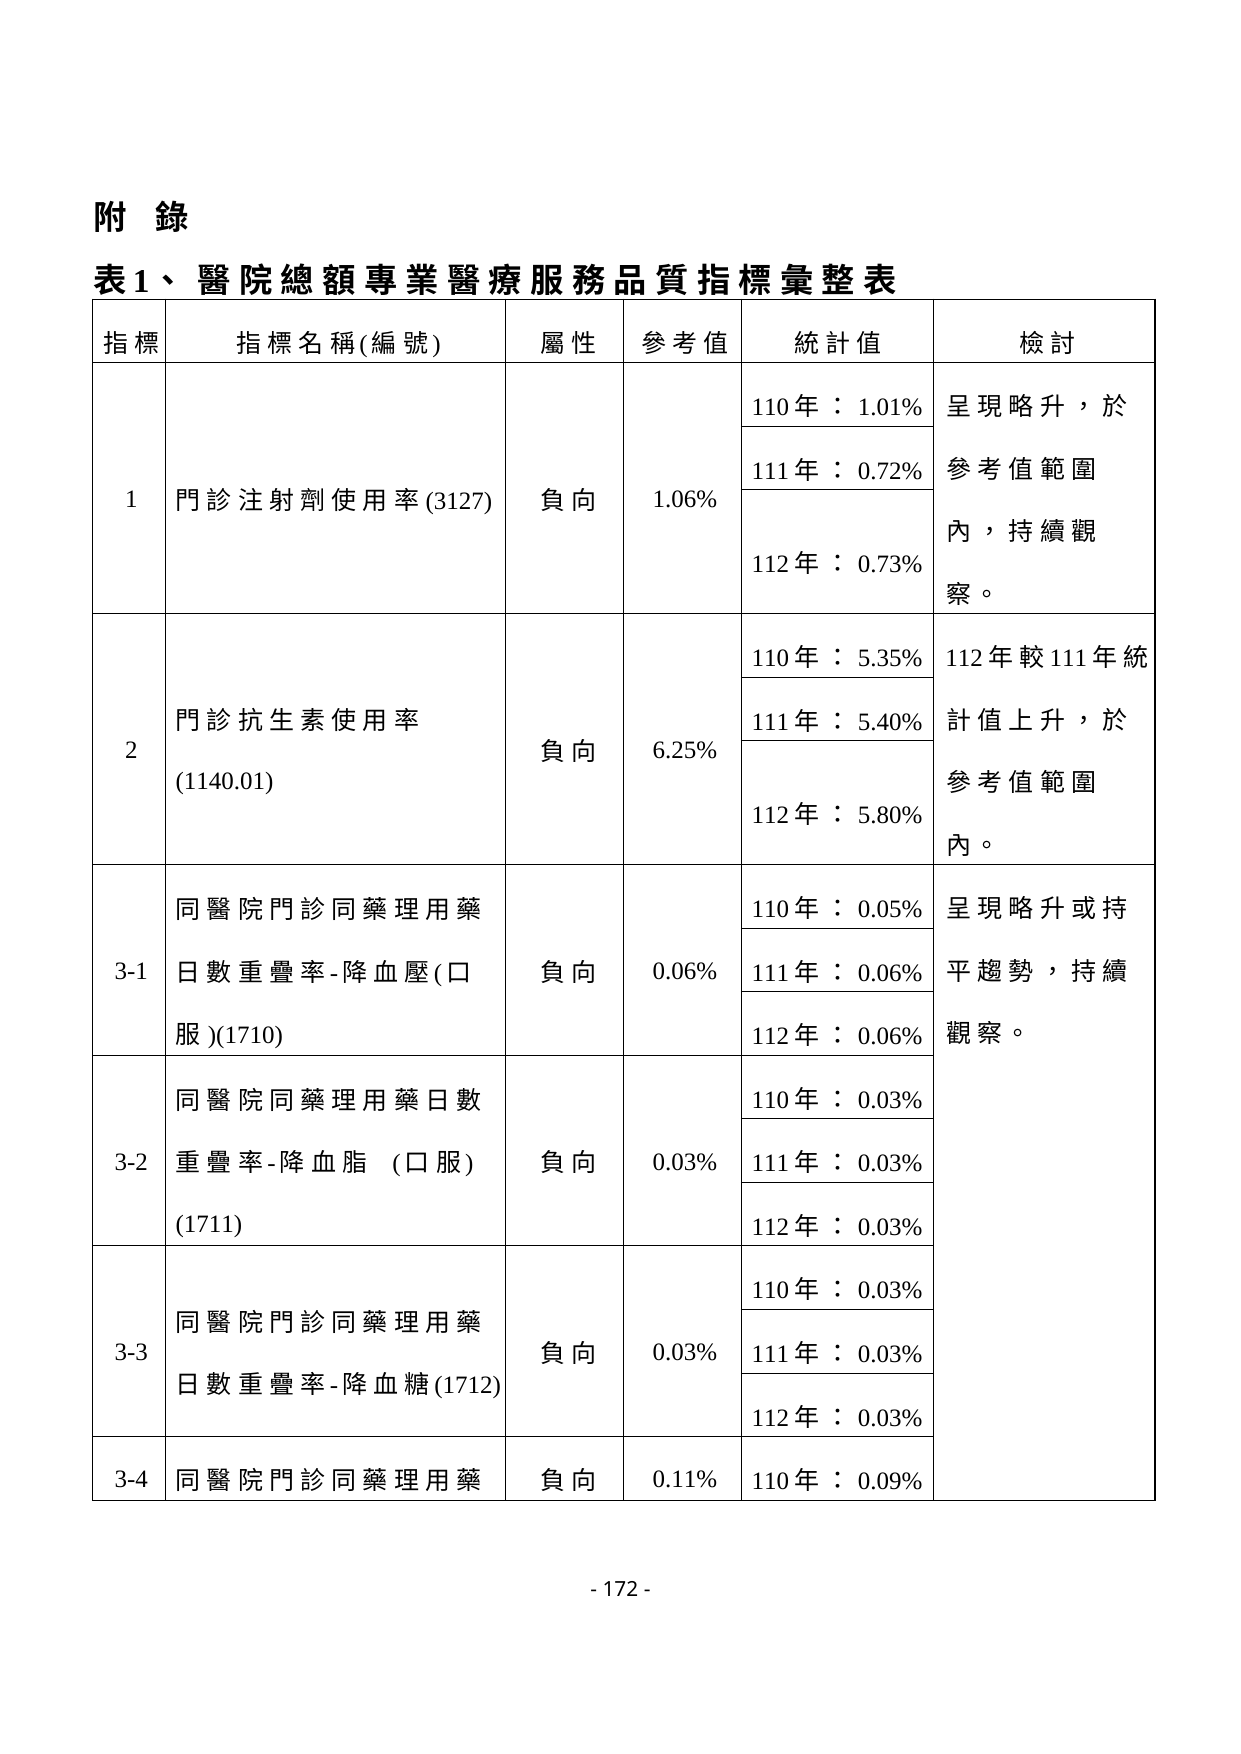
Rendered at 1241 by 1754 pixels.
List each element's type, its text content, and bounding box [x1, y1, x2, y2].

table_cell 門診抗生素使用率(1140.01) [166, 614, 505, 864]
table_cell 同醫院同藥理用藥日數重疊率-降血脂 (口服)(1711) [166, 1056, 505, 1245]
table_cell 負向 [506, 865, 623, 1055]
table_cell 0.11% [624, 1437, 741, 1499]
table_cell 111年：5.40% [742, 678, 933, 740]
table_cell 111年：0.03% [742, 1119, 933, 1182]
table_header 統計值 [742, 300, 933, 362]
table_cell 3-4 [93, 1437, 165, 1499]
table_cell 111年：0.72% [742, 427, 933, 489]
table_header 檢討 [934, 300, 1154, 362]
table_cell 1.06% [624, 363, 741, 613]
table_cell 6.25% [624, 614, 741, 864]
table_cell 110年：0.03% [742, 1056, 933, 1118]
table_cell 3-2 [93, 1056, 165, 1245]
table_cell 112年：0.73% [742, 490, 933, 613]
table_cell 門診注射劑使用率(3127) [166, 363, 505, 613]
table_cell 負向 [506, 1437, 623, 1499]
table_cell 110年：0.03% [742, 1246, 933, 1309]
table_cell 112年：0.03% [742, 1374, 933, 1436]
table_cell 0.06% [624, 865, 741, 1055]
table_cell 112年：0.06% [742, 992, 933, 1055]
table_cell 110年：1.01% [742, 363, 933, 426]
table_cell 同醫院門診同藥理用藥日數重疊率-降血糖(1712) [166, 1246, 505, 1436]
table_cell 3-1 [93, 865, 165, 1055]
table_cell 負向 [506, 363, 623, 613]
table_cell 0.03% [624, 1056, 741, 1245]
table_cell 2 [93, 614, 165, 864]
table_cell 112年較111年統計值上升，於參考值範圍內。 [934, 614, 1154, 864]
table_cell 呈現略升，於參考值範圍內，持續觀察。 [934, 363, 1154, 613]
table_header 指標 [93, 300, 165, 362]
subtitle 附 錄 [89, 173, 1151, 236]
table_cell 112年：0.03% [742, 1183, 933, 1245]
table_cell 110年：0.09% [742, 1437, 933, 1499]
table_cell 呈現略升或持平趨勢，持續觀察。 [934, 865, 1154, 1499]
table_cell 110年：5.35% [742, 614, 933, 677]
table_cell 110年：0.05% [742, 865, 933, 928]
table_cell 負向 [506, 1056, 623, 1245]
table_cell 111年：0.03% [742, 1310, 933, 1372]
table_cell 112年：5.80% [742, 741, 933, 864]
table_cell 1 [93, 363, 165, 613]
table_cell 0.03% [624, 1246, 741, 1436]
table_cell 負向 [506, 1246, 623, 1436]
table_cell 同醫院門診同藥理用藥日數重疊率-降血壓(口服)(1710) [166, 865, 505, 1055]
table_header 參考值 [624, 300, 741, 362]
table_cell 111年：0.06% [742, 929, 933, 991]
table_cell 同醫院門診同藥理用藥 [166, 1437, 505, 1499]
table_header 指標名稱(編號) [166, 300, 505, 362]
table_header 屬性 [506, 300, 623, 362]
table_cell 3-3 [93, 1246, 165, 1436]
table_cell 負向 [506, 614, 623, 864]
subtitle 表1、醫院總額專業醫療服務品質指標彙整表 [89, 236, 1151, 298]
